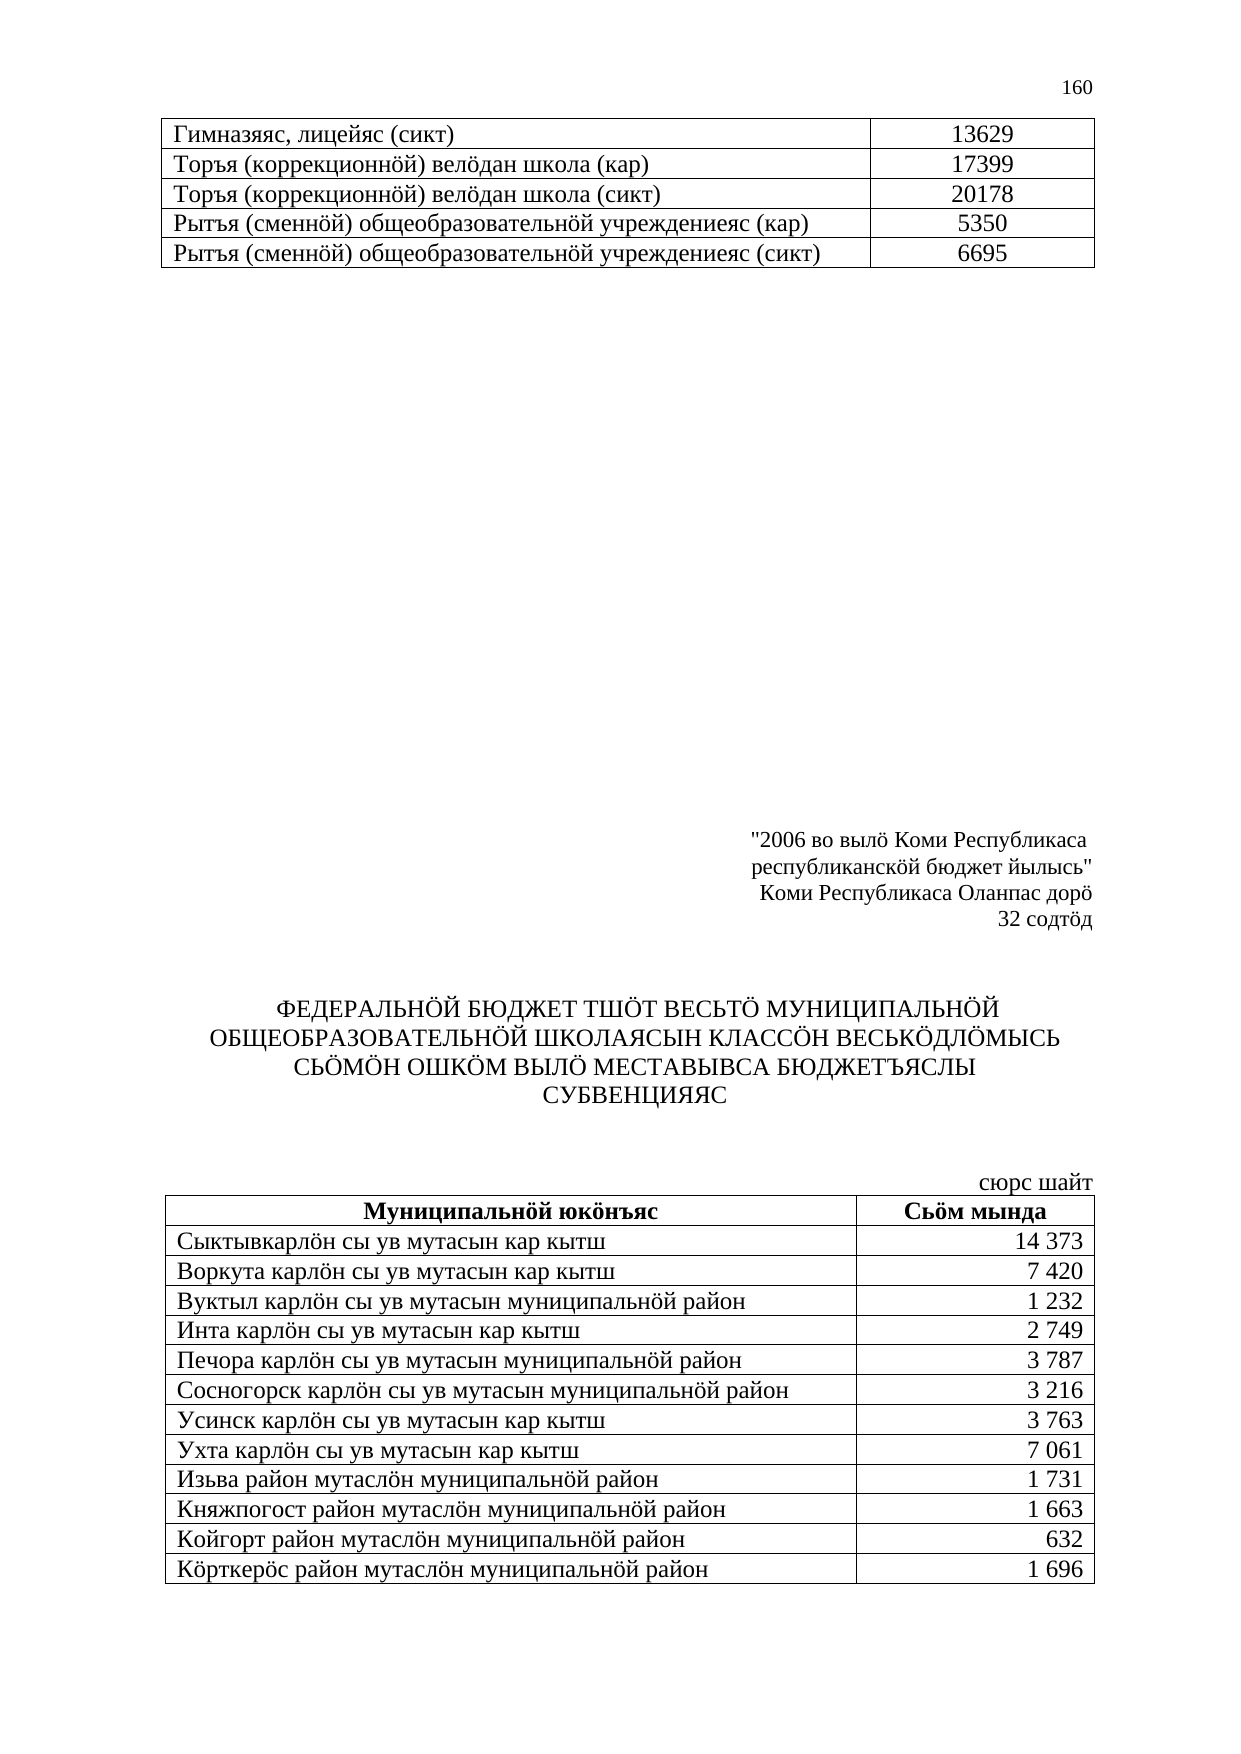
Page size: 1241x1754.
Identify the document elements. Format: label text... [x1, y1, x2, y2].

text "2006 во вылö Коми Республикаса [177, 826, 1093, 853]
table_cell Печора карлöн сы ув мутасын муниципальнöй район [166, 1345, 856, 1374]
table_cell Сыктывкарлöн сы ув мутасын кар кытш [166, 1226, 856, 1255]
table_cell 2 749 [857, 1316, 1094, 1344]
table_cell 20178 [871, 179, 1094, 207]
table_cell 3 763 [857, 1405, 1094, 1434]
table_cell Гимназяяс, лицейяс (сикт) [162, 119, 870, 148]
table_cell Инта карлöн сы ув мутасын кар кытш [166, 1316, 856, 1344]
text Коми Республикаса Оланпас дорö [177, 879, 1093, 905]
table_cell 3 787 [857, 1345, 1094, 1374]
table_cell Рытъя (сменнöй) общеобразовательнöй учреждениеяс (кар) [162, 209, 870, 237]
table_cell 3 216 [857, 1375, 1094, 1404]
table_cell Рытъя (сменнöй) общеобразовательнöй учреждениеяс (сикт) [162, 238, 870, 267]
table_cell 6695 [871, 238, 1094, 267]
table_cell 7 420 [857, 1256, 1094, 1285]
table_cell 7 061 [857, 1435, 1094, 1463]
table_cell Вуктыл карлöн сы ув мутасын муниципальнöй район [166, 1286, 856, 1314]
table_cell 1 663 [857, 1494, 1094, 1523]
table_cell 1 696 [857, 1554, 1094, 1583]
table_cell Кöрткерöс район мутаслöн муниципальнöй район [166, 1554, 856, 1583]
text сюрс шайт [177, 1167, 1093, 1195]
table_header Муниципальнöй юкöнъяс [166, 1196, 856, 1225]
text СУБВЕНЦИЯЯС [177, 1080, 1093, 1109]
table_cell Сосногорск карлöн сы ув мутасын муниципальнöй район [166, 1375, 856, 1404]
table_cell Княжпогост район мутаслöн муниципальнöй район [166, 1494, 856, 1523]
table_cell 14 373 [857, 1226, 1094, 1255]
table_cell 13629 [871, 119, 1094, 148]
table_cell Воркута карлöн сы ув мутасын кар кытш [166, 1256, 856, 1285]
table_cell Ухта карлöн сы ув мутасын кар кытш [166, 1435, 856, 1463]
table_cell 5350 [871, 209, 1094, 237]
table_cell Койгорт район мутаслöн муниципальнöй район [166, 1524, 856, 1553]
table_cell Торъя (коррекционнöй) велöдан школа (кар) [162, 149, 870, 178]
table_cell Изьва район мутаслöн муниципальнöй район [166, 1465, 856, 1493]
table_cell Усинск карлöн сы ув мутасын кар кытш [166, 1405, 856, 1434]
text республиканскöй бюджет йылысь" [177, 853, 1093, 879]
text ФЕДЕРАЛЬНÖЙ БЮДЖЕТ ТШÖТ ВЕСЬТÖ МУНИЦИПАЛЬНÖЙ ОБЩЕОБРАЗОВАТЕЛЬНÖЙ ШКОЛАЯСЫН КЛАССÖН ВЕСЬКÖДЛÖМЫСЬ СЬÖМÖН ОШКÖМ ВЫЛÖ МЕСТАВЫВСА БЮДЖЕТЪЯСЛЫ [177, 994, 1093, 1080]
table_cell 1 232 [857, 1286, 1094, 1314]
table_cell Торъя (коррекционнöй) велöдан школа (сикт) [162, 179, 870, 207]
text 32 содтöд [177, 905, 1093, 932]
table_header Сьöм мында [857, 1196, 1094, 1225]
table_cell 632 [857, 1524, 1094, 1553]
table_cell 1 731 [857, 1465, 1094, 1493]
table_cell 17399 [871, 149, 1094, 178]
